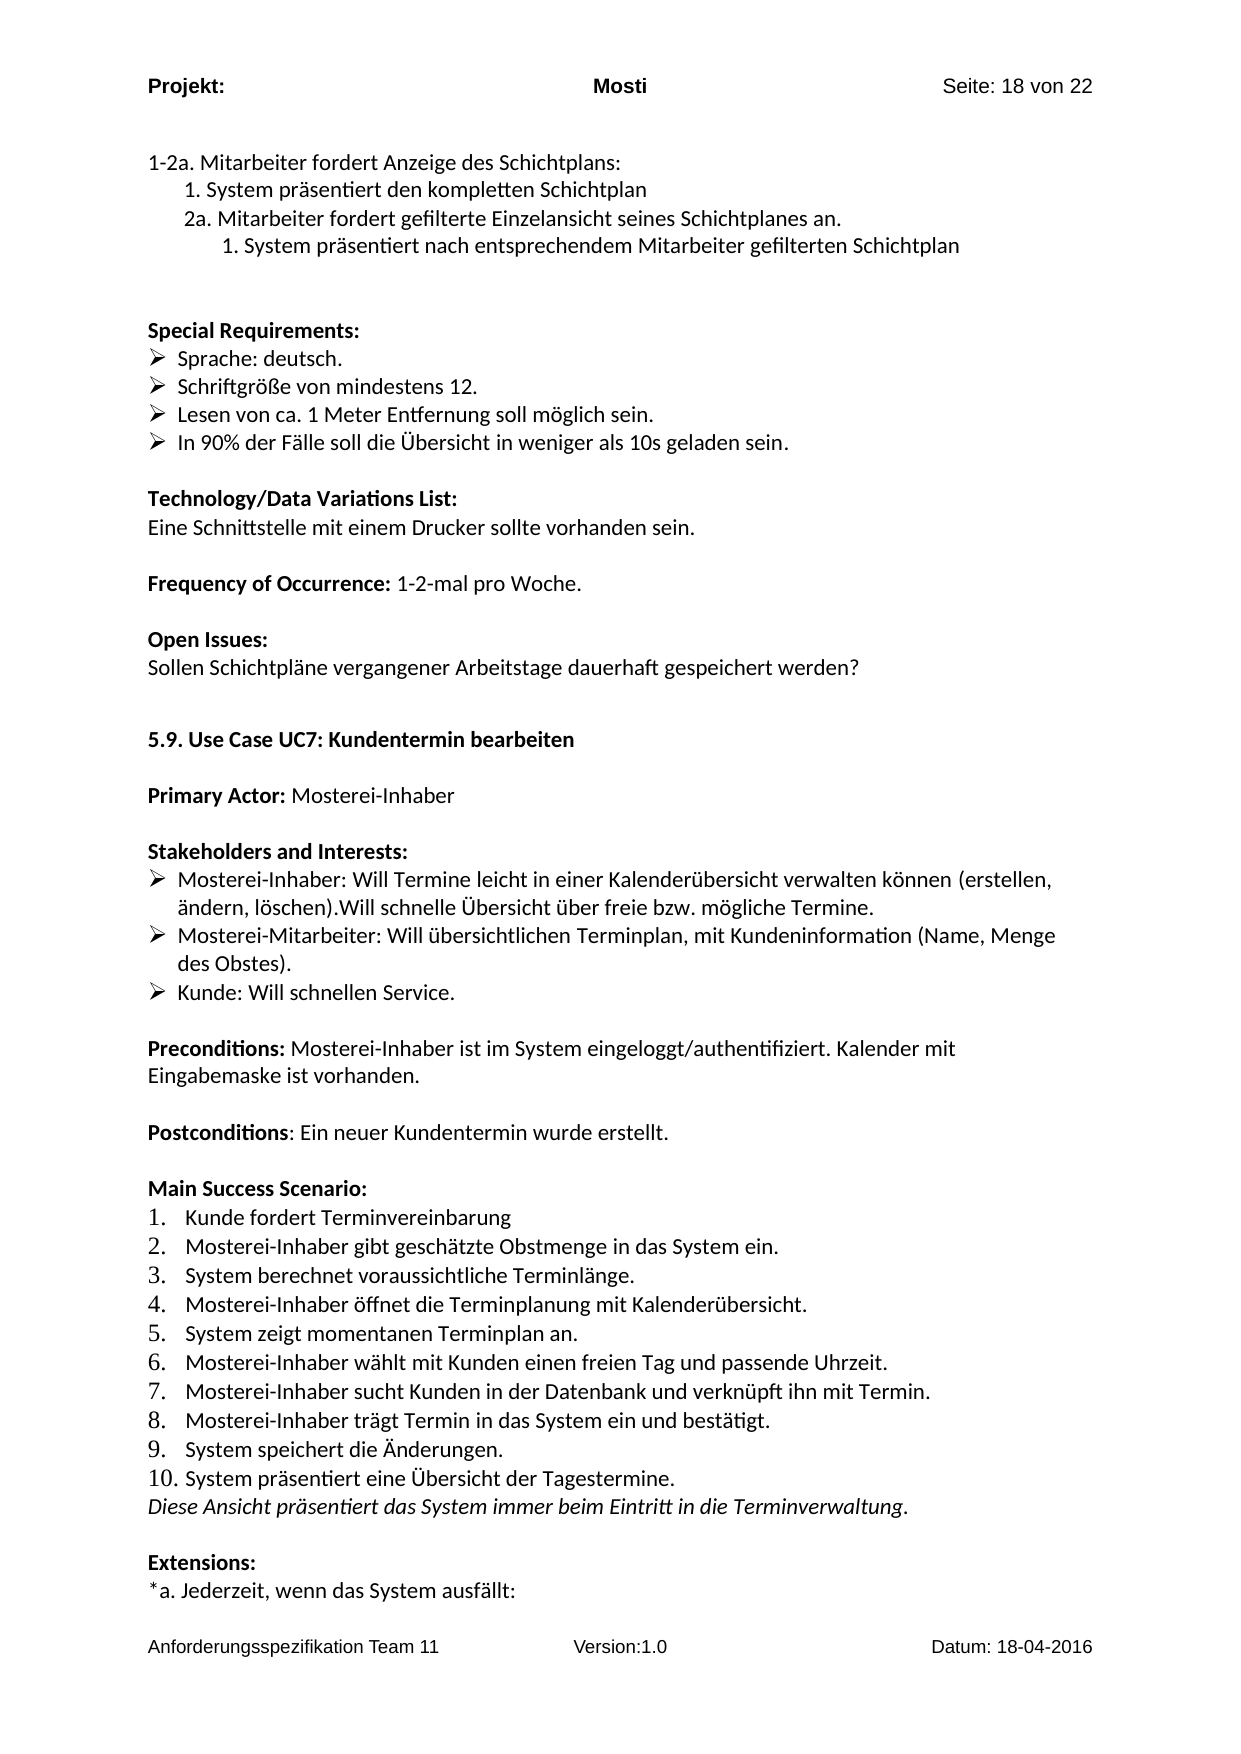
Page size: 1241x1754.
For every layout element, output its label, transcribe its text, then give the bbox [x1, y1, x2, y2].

list System speichert die Änderungen. [148, 1434, 1093, 1463]
list In 90% der Fälle soll die Übersicht in weniger als 10s geladen sein. [148, 428, 1093, 457]
list System präsentiert eine Übersicht der Tagestermine. [148, 1463, 1093, 1492]
text *a. Jederzeit, wenn das System ausfällt: [148, 1576, 1093, 1604]
list Schriftgröße von mindestens 12. [148, 372, 1093, 401]
list Mosterei-Inhaber gibt geschätzte Obstmenge in das System ein. [148, 1231, 1093, 1260]
list Lesen von ca. 1 Meter Entfernung soll möglich sein. [148, 401, 1093, 428]
list Mosterei-Inhaber sucht Kunden in der Datenbank und verknüpft ihn mit Termin. [148, 1376, 1093, 1405]
text Special Requirements: [148, 316, 1093, 344]
list Mosterei-Inhaber trägt Termin in das System ein und bestätigt. [148, 1405, 1093, 1434]
text Diese Ansicht präsentiert das System immer beim Eintritt in die Terminverwaltung. [148, 1492, 1093, 1520]
text Sollen Schichtpläne vergangener Arbeitstage dauerhaft gespeichert werden? [148, 653, 1093, 681]
list System zeigt momentanen Terminplan an. [148, 1318, 1093, 1347]
text Technology/Data Variations List: [148, 484, 1093, 513]
text Open Issues: [148, 625, 1093, 653]
subtitle 5.9. Use Case UC7: Kundentermin bearbeiten [148, 725, 1093, 753]
list Mosterei-Inhaber: Will Termine leicht in einer Kalenderübersicht verwalten können (erstellen, ändern, löschen).Will schnelle Übersicht über freie bzw. mögliche Termine. [148, 866, 1093, 922]
list Mosterei-Inhaber öffnet die Terminplanung mit Kalenderübersicht. [148, 1289, 1093, 1318]
list Mosterei-Inhaber wählt mit Kunden einen freien Tag und passende Uhrzeit. [148, 1347, 1093, 1376]
text Eine Schnittstelle mit einem Drucker sollte vorhanden sein. [148, 513, 1093, 541]
text Preconditions: Mosterei-Inhaber ist im System eingeloggt/authentifiziert. Kalender mit Eingabemaske ist vorhanden. [148, 1034, 1093, 1090]
text Main Success Scenario: [148, 1174, 1093, 1202]
list System berechnet voraussichtliche Terminlänge. [148, 1260, 1093, 1289]
list Sprache: deutsch. [148, 344, 1093, 372]
text Extensions: [148, 1548, 1093, 1576]
text Frequency of Occurrence: 1-2-mal pro Woche. [148, 569, 1093, 597]
text 1. System präsentiert nach entsprechendem Mitarbeiter gefilterten Schichtplan [148, 232, 1093, 260]
text Primary Actor: Mosterei-Inhaber [148, 781, 1093, 809]
text 1-2a. Mitarbeiter fordert Anzeige des Schichtplans: [148, 148, 1093, 176]
text Postconditions: Ein neuer Kundentermin wurde erstellt. [148, 1118, 1093, 1146]
text 1. System präsentiert den kompletten Schichtplan [148, 176, 1093, 204]
list Kunde fordert Terminvereinbarung [148, 1202, 1093, 1231]
list Kunde: Will schnellen Service. [148, 978, 1093, 1006]
text 2a. Mitarbeiter fordert gefilterte Einzelansicht seines Schichtplanes an. [148, 204, 1093, 232]
text Stakeholders and Interests: [148, 837, 1093, 866]
list Mosterei-Mitarbeiter: Will übersichtlichen Terminplan, mit Kundeninformation (Name, Menge des Obstes). [148, 922, 1093, 978]
